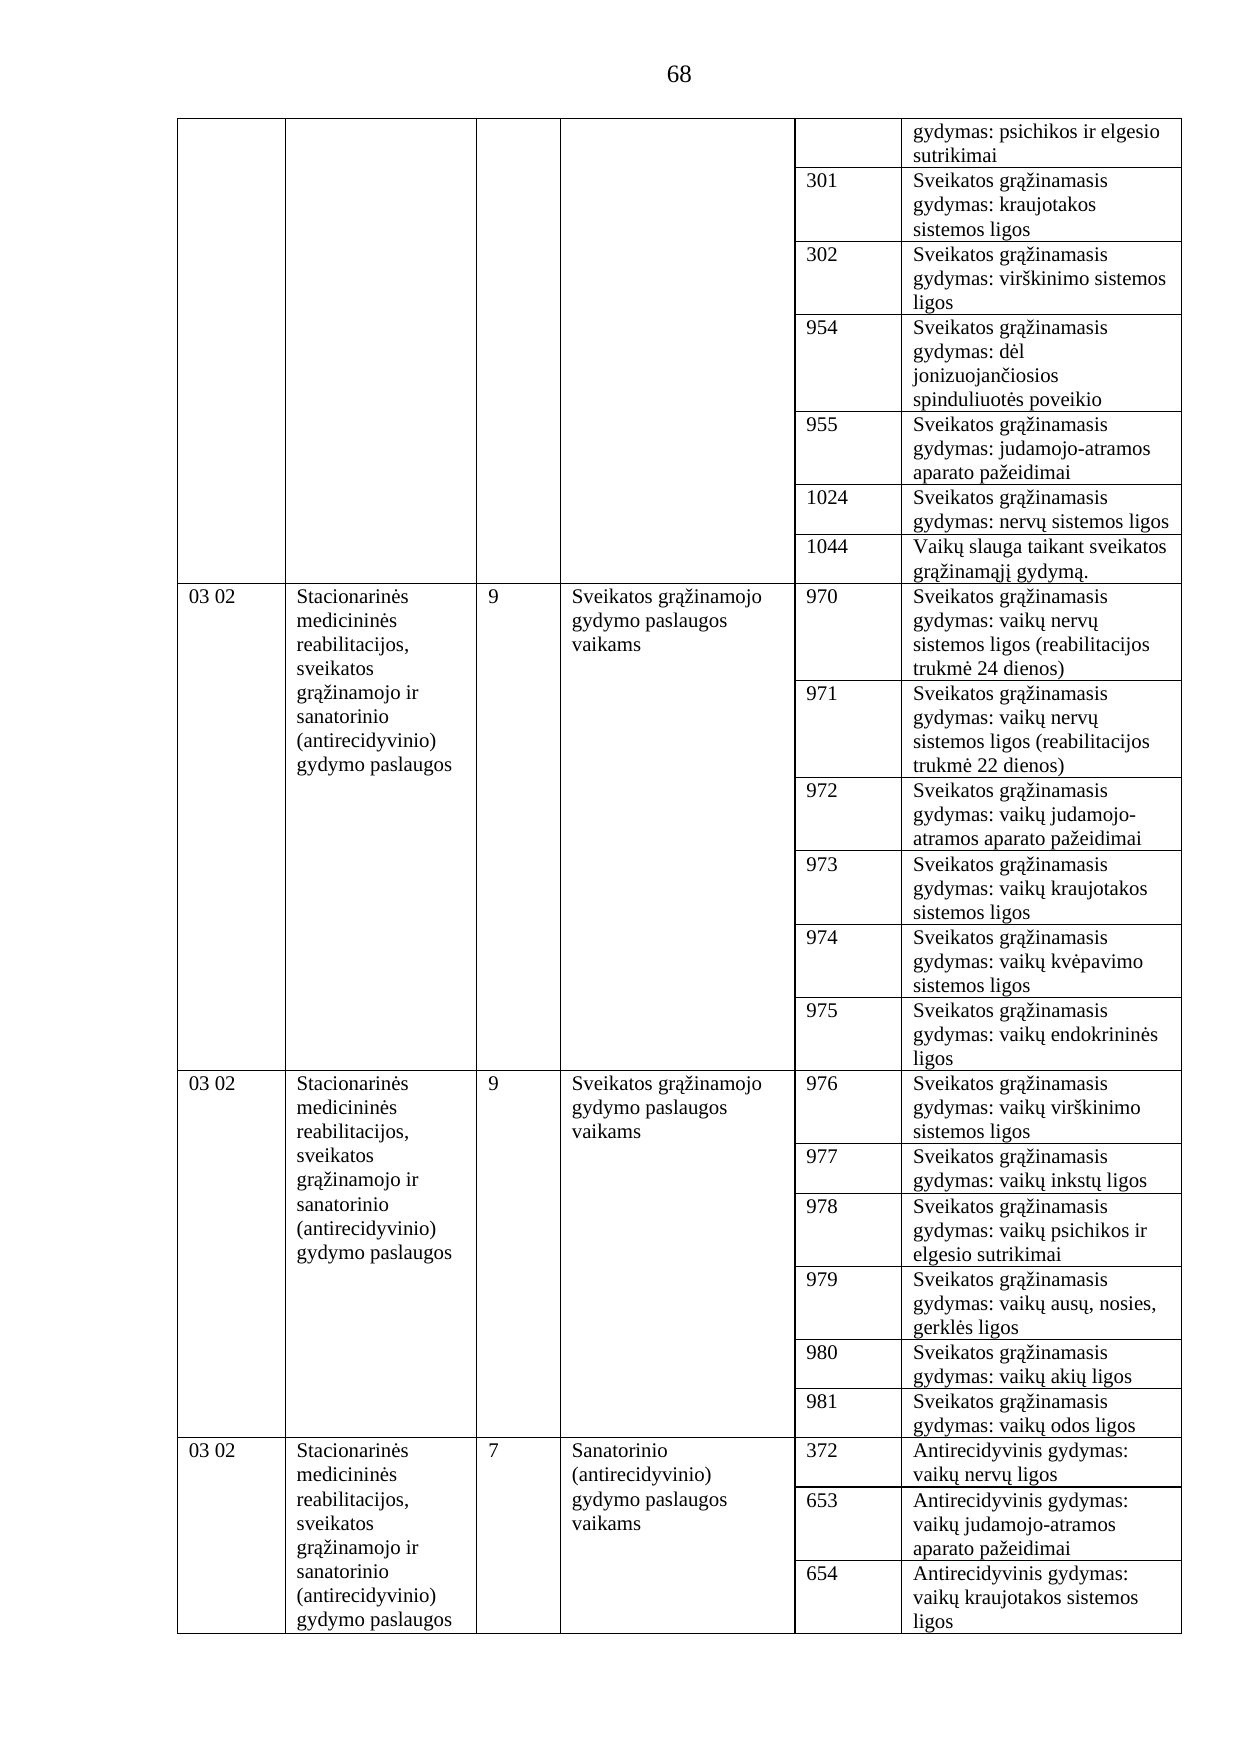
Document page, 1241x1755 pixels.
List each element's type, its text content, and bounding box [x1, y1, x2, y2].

table_cell Sveikatos grąžinamasis gydymas: vaikų nervų sistemos ligos (reabilitacijos trukmė 24 dienos) [902, 584, 1181, 680]
table_cell 981 [796, 1389, 901, 1437]
table_cell 9 [477, 584, 560, 1070]
table_cell [561, 119, 794, 583]
table_cell Vaikų slauga taikant sveikatos grąžinamąjį gydymą. [902, 535, 1181, 583]
table_cell Sveikatos grąžinamasis gydymas: vaikų kvėpavimo sistemos ligos [902, 925, 1181, 997]
table_cell 979 [796, 1267, 901, 1339]
table_cell Sveikatos grąžinamasis gydymas: dėl jonizuojančiosios spinduliuotės poveikio [902, 315, 1181, 411]
table_cell 301 [796, 168, 901, 241]
table_cell 03 02 [178, 1071, 285, 1437]
table_cell Sveikatos grąžinamasis gydymas: vaikų odos ligos [902, 1389, 1181, 1437]
table_cell 974 [796, 925, 901, 997]
table_cell 03 02 [178, 1438, 285, 1633]
table_cell 973 [796, 851, 901, 924]
table_cell Sveikatos grąžinamasis gydymas: vaikų nervų sistemos ligos (reabilitacijos trukmė 22 dienos) [902, 681, 1181, 777]
table_cell Sveikatos grąžinamasis gydymas: vaikų kraujotakos sistemos ligos [902, 851, 1181, 924]
table_cell Stacionarinės medicininės reabilitacijos, sveikatos grąžinamojo ir sanatorinio (antirecidyvinio) gydymo paslaugos [286, 1071, 476, 1437]
table_cell Sveikatos grąžinamasis gydymas: judamojo-atramos aparato pažeidimai [902, 412, 1181, 484]
table_cell 03 02 [178, 584, 285, 1070]
table_cell 1024 [796, 485, 901, 533]
table_cell 977 [796, 1144, 901, 1192]
table_cell Sveikatos grąžinamasis gydymas: virškinimo sistemos ligos [902, 242, 1181, 314]
table_cell Sveikatos grąžinamasis gydymas: vaikų endokrininės ligos [902, 998, 1181, 1070]
table_cell 372 [796, 1438, 901, 1486]
table_cell Sveikatos grąžinamasis gydymas: vaikų judamojo-atramos aparato pažeidimai [902, 778, 1181, 850]
table_cell 976 [796, 1071, 901, 1143]
table_cell Antirecidyvinis gydymas: vaikų kraujotakos sistemos ligos [902, 1561, 1181, 1633]
table_cell 978 [796, 1194, 901, 1266]
table_cell Sveikatos grąžinamasis gydymas: vaikų akių ligos [902, 1340, 1181, 1388]
table_cell Antirecidyvinis gydymas: vaikų nervų ligos [902, 1438, 1181, 1486]
table_cell Sveikatos grąžinamasis gydymas: vaikų inkstų ligos [902, 1144, 1181, 1192]
table_cell [477, 119, 560, 583]
table_cell [178, 119, 285, 583]
table_cell 955 [796, 412, 901, 484]
table_cell [286, 119, 476, 583]
table_cell 302 [796, 242, 901, 314]
table_cell Sveikatos grąžinamasis gydymas: vaikų virškinimo sistemos ligos [902, 1071, 1181, 1143]
table_cell 954 [796, 315, 901, 411]
table_cell 980 [796, 1340, 901, 1388]
table_cell 654 [796, 1561, 901, 1633]
table_cell Stacionarinės medicininės reabilitacijos, sveikatos grąžinamojo ir sanatorinio (antirecidyvinio) gydymo paslaugos [286, 584, 476, 1070]
table_cell 972 [796, 778, 901, 850]
table_cell Sveikatos grąžinamasis gydymas: kraujotakos sistemos ligos [902, 168, 1181, 241]
table_cell Stacionarinės medicininės reabilitacijos, sveikatos grąžinamojo ir sanatorinio (antirecidyvinio) gydymo paslaugos [286, 1438, 476, 1633]
table_cell 970 [796, 584, 901, 680]
table_cell gydymas: psichikos ir elgesio sutrikimai [902, 119, 1181, 167]
table_cell Sveikatos grąžinamasis gydymas: vaikų psichikos ir elgesio sutrikimai [902, 1194, 1181, 1266]
table_cell Sveikatos grąžinamojo gydymo paslaugos vaikams [561, 1071, 794, 1437]
table_cell Sanatorinio (antirecidyvinio) gydymo paslaugos vaikams [561, 1438, 794, 1633]
table_cell [796, 119, 901, 167]
table_cell 1044 [796, 535, 901, 583]
table_cell 971 [796, 681, 901, 777]
table_cell Sveikatos grąžinamasis gydymas: nervų sistemos ligos [902, 485, 1181, 533]
table_cell Sveikatos grąžinamojo gydymo paslaugos vaikams [561, 584, 794, 1070]
table_cell Sveikatos grąžinamasis gydymas: vaikų ausų, nosies, gerklės ligos [902, 1267, 1181, 1339]
table_cell 7 [477, 1438, 560, 1633]
table_cell 975 [796, 998, 901, 1070]
table_cell Antirecidyvinis gydymas: vaikų judamojo-atramos aparato pažeidimai [902, 1488, 1181, 1560]
table_cell 653 [796, 1488, 901, 1560]
table_cell 9 [477, 1071, 560, 1437]
